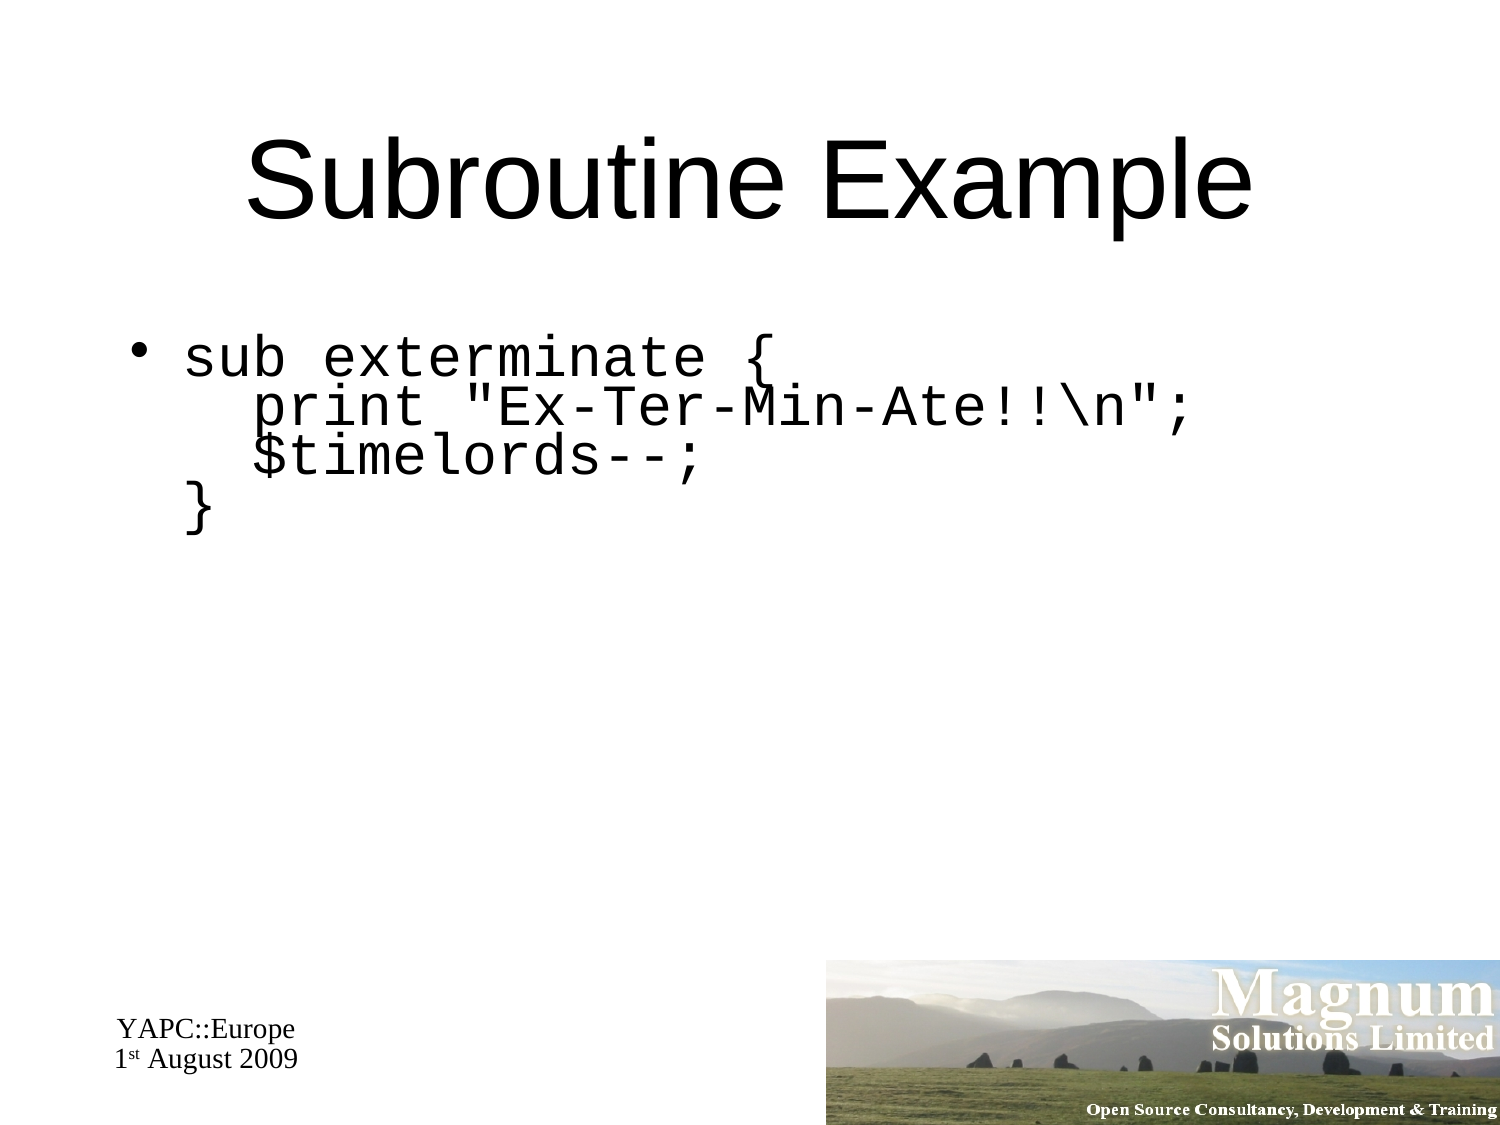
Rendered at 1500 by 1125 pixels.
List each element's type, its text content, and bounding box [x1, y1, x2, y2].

picture [826, 960, 1500, 1125]
list sub exterminate { print "Ex-Ter-Min-Ate!!\n"; $timelords--; } [112, 337, 1388, 551]
title Subroutine Example [112, 62, 1388, 250]
